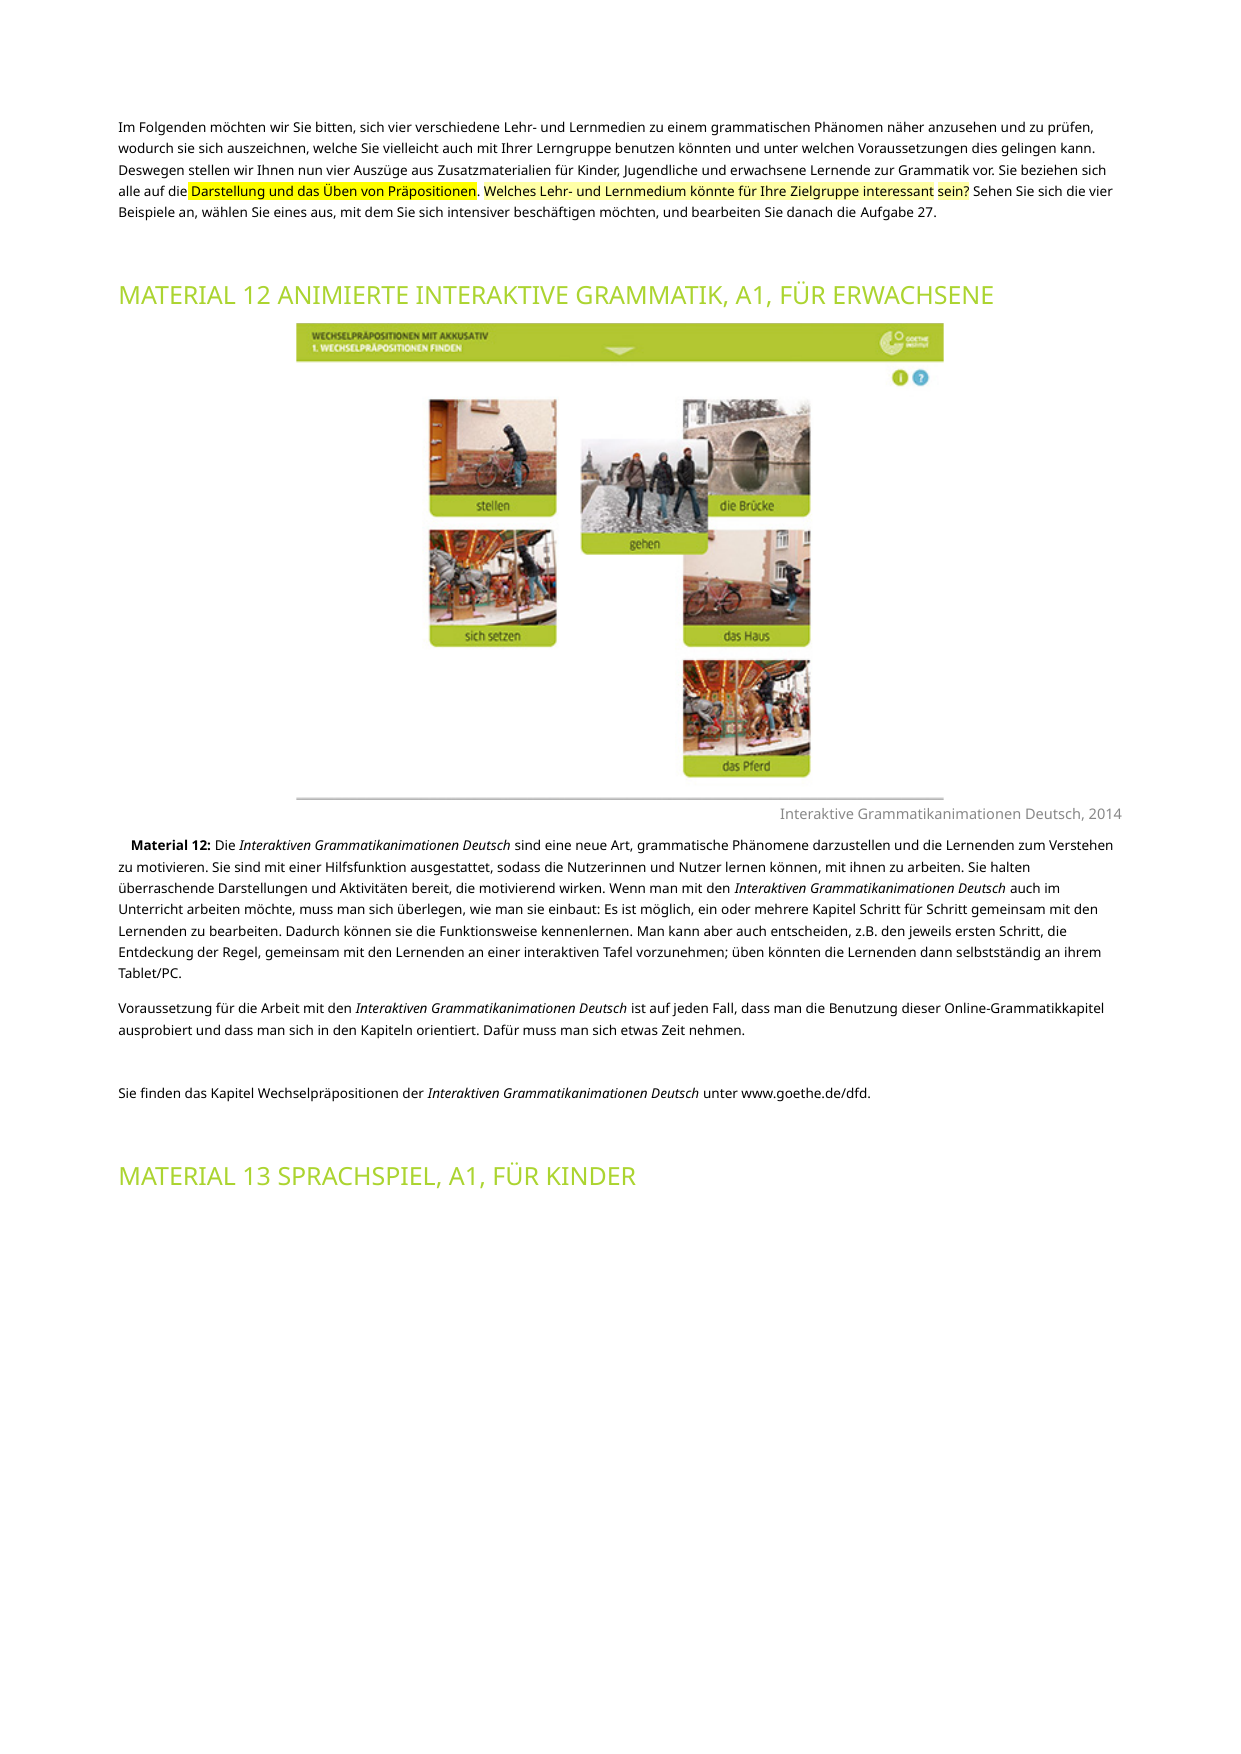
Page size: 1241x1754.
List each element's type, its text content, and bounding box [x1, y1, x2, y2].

text Voraussetzung für die Arbeit mit den Interaktiven Grammatikanimationen Deutsch ist auf jeden Fall, dass man die Benutzung dieser Online-Grammatikkapitel ausprobiert und dass man sich in den Kapiteln orientiert. Dafür muss man sich etwas Zeit nehmen. [118, 999, 1122, 1039]
text Deswegen stellen wir Ihnen nun vier Auszüge aus Zusatzmaterialien für Kinder, Jugendliche und erwachsene Lernende zur Grammatik vor. Sie beziehen sich alle auf die Darstellung und das Üben von Präpositionen. Welches Lehr- und Lernmedium könnte für Ihre Zielgruppe interessant sein? Sehen Sie sich die vier Beispiele an, wählen Sie eines aus, mit dem Sie sich intensiver beschäftigen möchten, und bearbeiten Sie danach die Aufgabe 27. [118, 160, 1122, 221]
subtitle MATERIAL 12 ANIMIERTE INTERAKTIVE GRAMMATIK, A1, FÜR ERWACHSENE [118, 278, 1122, 312]
text Interaktive Grammatikanimationen Deutsch, 2014 [118, 804, 1122, 824]
text Material 12: Die Interaktiven Grammatikanimationen Deutsch sind eine neue Art, grammatische Phänomene darzustellen und die Lernenden zum Verstehen zu motivieren. Sie sind mit einer Hilfsfunktion ausgestattet, sodass die Nutzerinnen und Nutzer lernen können, mit ihnen zu arbeiten. Sie halten überraschende Darstellungen und Aktivitäten bereit, die motivierend wirken. Wenn man mit den Interaktiven Grammatikanimationen Deutsch auch im Unterricht arbeiten möchte, muss man sich überlegen, wie man sie einbaut: Es ist möglich, ein oder mehrere Kapitel Schritt für Schritt gemeinsam mit den Lernenden zu bearbeiten. Dadurch können sie die Funktionsweise kennenlernen. Man kann aber auch entscheiden, z.B. den jeweils ersten Schritt, die Entdeckung der Regel, gemeinsam mit den Lernenden an einer interaktiven Tafel vorzunehmen; üben könnten die Lernenden dann selbstständig an ihrem Tablet/PC. [118, 827, 1122, 982]
picture [296, 323, 944, 800]
subtitle MATERIAL 13 SPRACHSPIEL, A1, FÜR KINDER [118, 1159, 1122, 1193]
text Im Folgenden möchten wir Sie bitten, sich vier verschiedene Lehr- und Lernmedien zu einem grammatischen Phänomen näher anzusehen und zu prüfen, wodurch sie sich auszeichnen, welche Sie vielleicht auch mit Ihrer Lerngruppe benutzen könnten und unter welchen Voraussetzungen dies gelingen kann. [118, 118, 1122, 158]
text Sie finden das Kapitel Wechselpräpositionen der Interaktiven Grammatikanimationen Deutsch unter www.goethe.de/dfd. [118, 1084, 1122, 1102]
